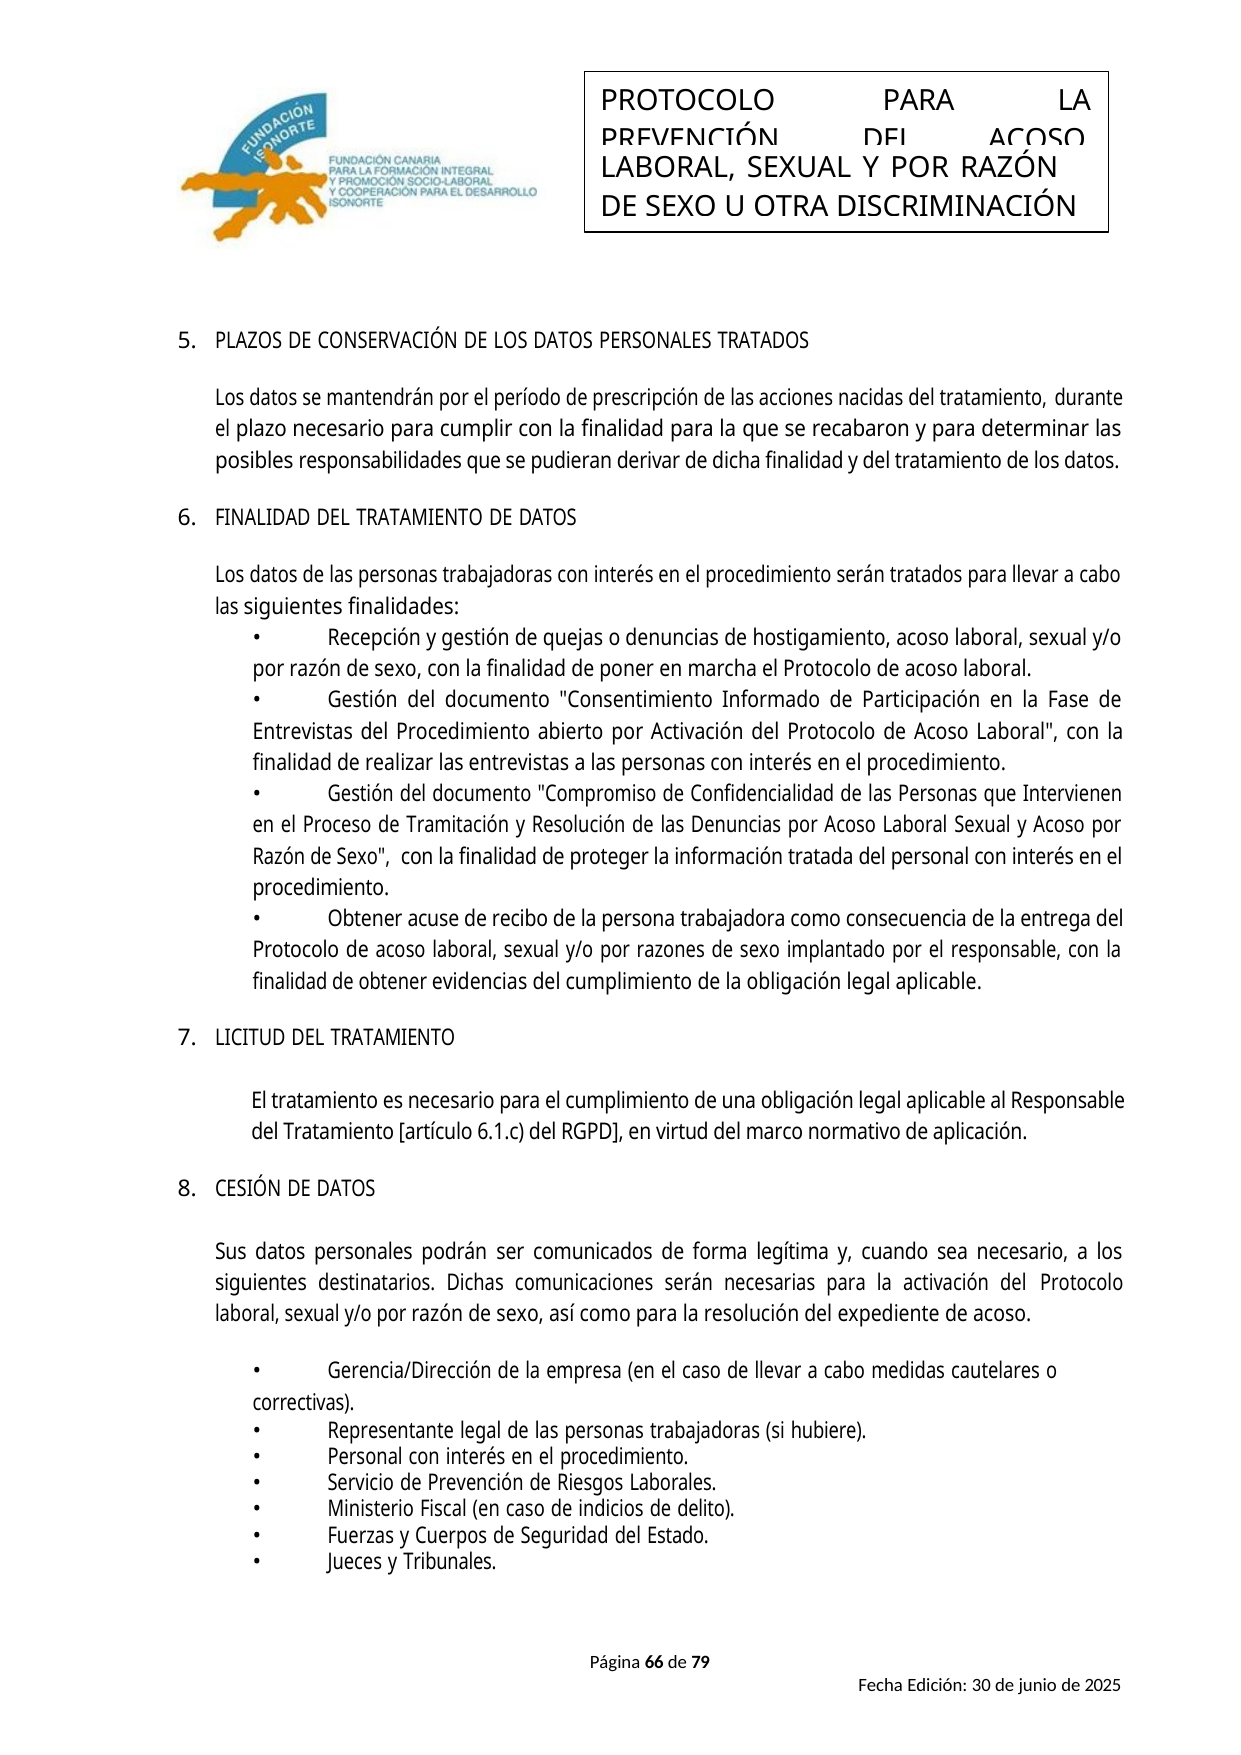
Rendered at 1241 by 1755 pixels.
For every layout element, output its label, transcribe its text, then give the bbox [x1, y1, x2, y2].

list FINALIDAD DEL TRATAMIENTO DE DATOS [177, 501, 1137, 532]
text Sus datos personales podrán ser comunicados de forma legítima y, cuando sea necesario, a los siguientes destinatarios. Dichas comunicaciones serán necesarias para la activación del Protocolo laboral, sexual y/o por razón de sexo, así como para la resolución del expediente de acoso. [215, 1235, 1123, 1328]
list Personal con interés en el procedimiento. [252, 1443, 1137, 1469]
list Servicio de Prevención de Riesgos Laborales. [252, 1469, 1137, 1496]
text El tratamiento es necesario para el cumplimiento de una obligación legal aplicable al Responsable del Tratamiento [artículo 6.1.c) del RGPD], en virtud del marco normativo de aplicación. [251, 1084, 1137, 1146]
list Gestión del documento "Consentimiento Informado de Participación en la Fase de Entrevistas del Procedimiento abierto por Activación del Protocolo de Acoso Laboral", con la finalidad de realizar las entrevistas a las personas con interés en el procedimiento. [252, 683, 1123, 777]
list Jueces y Tribunales. [252, 1548, 1137, 1575]
text Los datos de las personas trabajadoras con interés en el procedimiento serán tratados para llevar a cabo las siguientes finalidades: [215, 558, 1123, 621]
list Obtener acuse de recibo de la persona trabajadora como consecuencia de la entrega del Protocolo de acoso laboral, sexual y/o por razones de sexo implantado por el responsable, con la finalidad de obtener evidencias del cumplimiento de la obligación legal aplicable. [252, 902, 1123, 996]
list Recepción y gestión de quejas o denuncias de hostigamiento, acoso laboral, sexual y/o por razón de sexo, con la finalidad de poner en marcha el Protocolo de acoso laboral. [252, 621, 1122, 683]
text Los datos se mantendrán por el período de prescripción de las acciones nacidas del tratamiento, durante el plazo necesario para cumplir con la finalidad para la que se recabaron y para determinar las posibles responsabilidades que se pudieran derivar de dicha finalidad y del tratamiento de los datos. [215, 381, 1123, 475]
list CESIÓN DE DATOS [177, 1172, 1137, 1203]
list Representante legal de las personas trabajadoras (si hubiere). [252, 1417, 1137, 1443]
list Gestión del documento "Compromiso de Confidencialidad de las Personas que Intervienen en el Proceso de Tramitación y Resolución de las Denuncias por Acoso Laboral Sexual y Acoso por Razón de Sexo", con la finalidad de proteger la información tratada del personal con interés en el procedimiento. [252, 777, 1123, 902]
list Gerencia/Dirección de la empresa (en el caso de llevar a cabo medidas cautelares o correctivas). [252, 1354, 1137, 1417]
list Fuerzas y Cuerpos de Seguridad del Estado. [252, 1522, 1137, 1548]
list LICITUD DEL TRATAMIENTO [177, 1021, 1137, 1052]
list Ministerio Fiscal (en caso de indicios de delito). [252, 1496, 1137, 1522]
list PLAZOS DE CONSERVACIÓN DE LOS DATOS PERSONALES TRATADOS [177, 324, 1137, 355]
